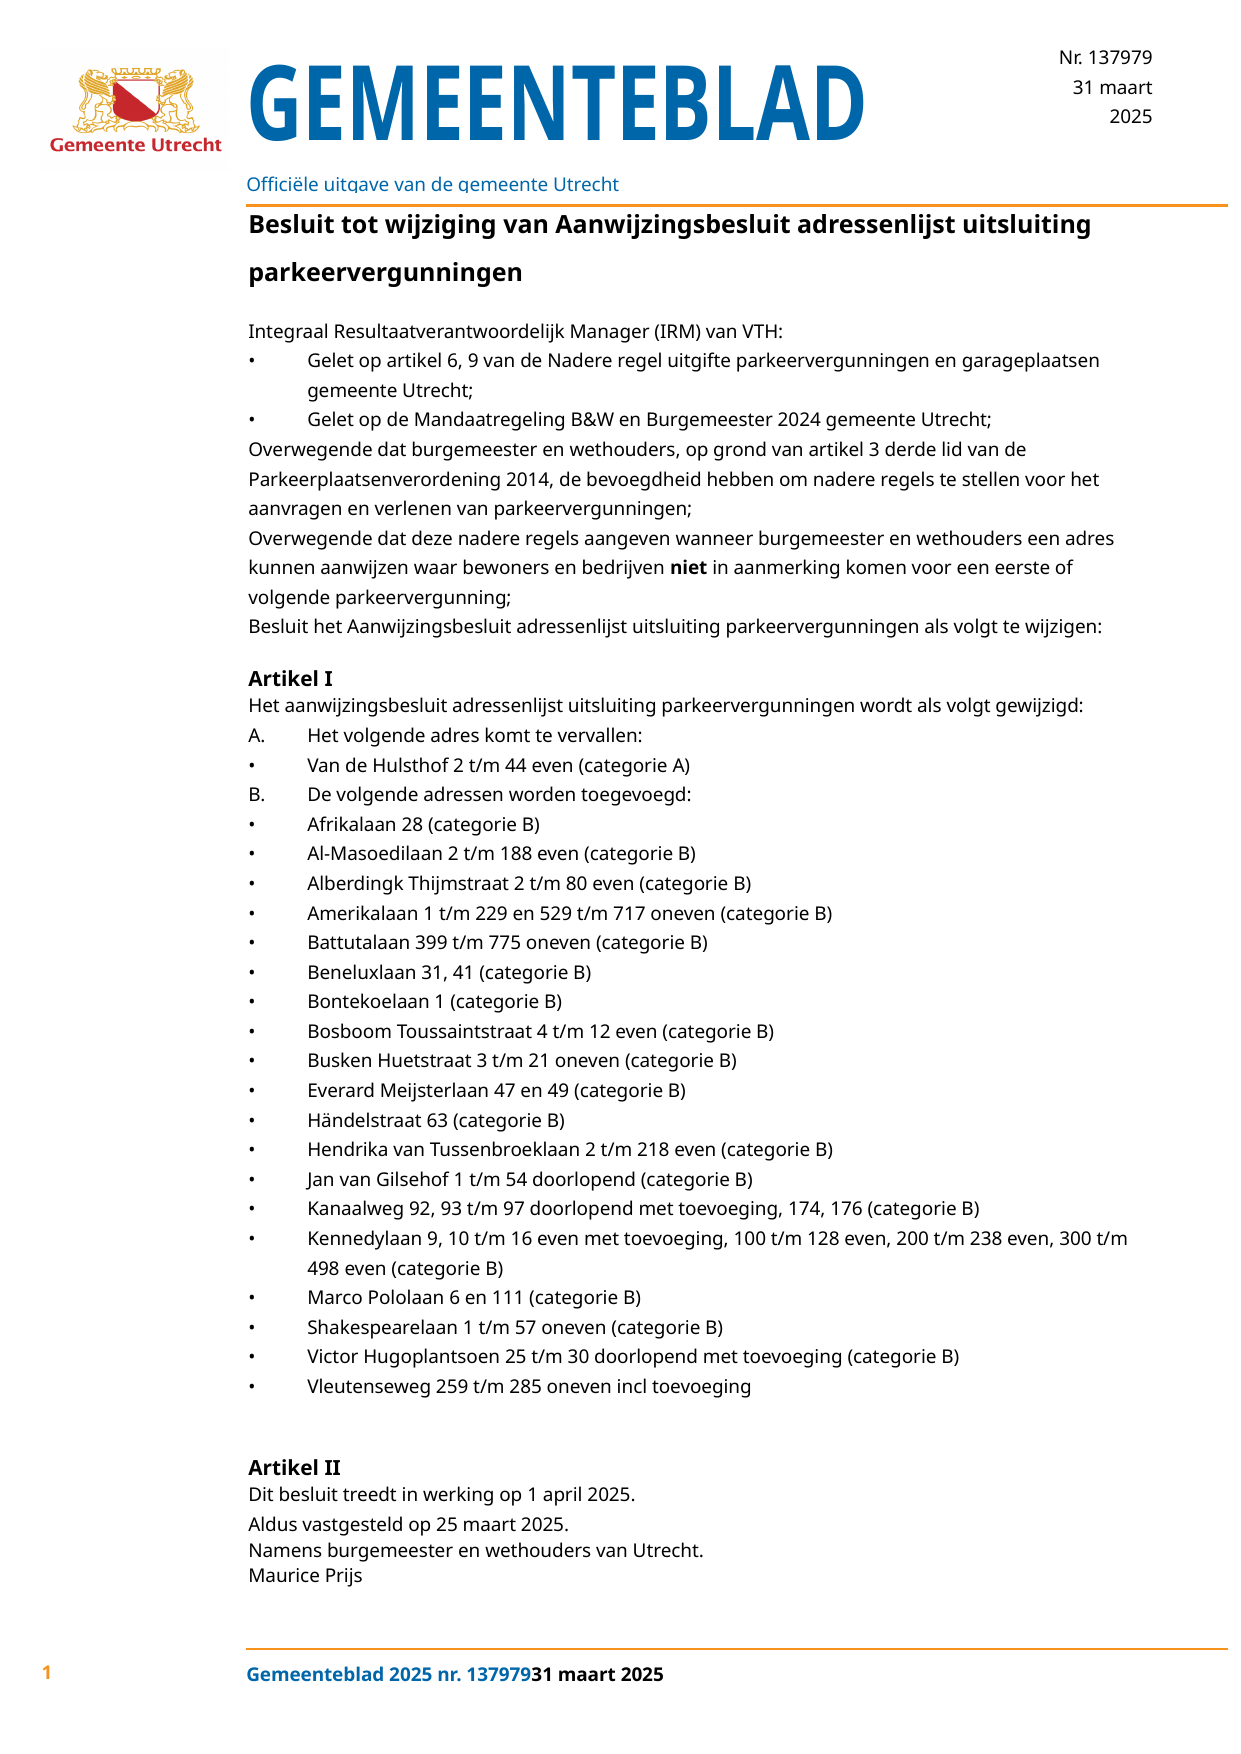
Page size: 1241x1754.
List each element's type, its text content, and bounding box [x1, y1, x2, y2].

text Overwegende dat deze nadere regels aangeven wanneer burgemeester en wethouders een adres kunnen aanwijzen waar bewoners en bedrijven niet in aanmerking komen voor een eerste of volgende parkeervergunning; [248, 525, 1152, 610]
text Besluit tot wijziging van Aanwijzingsbesluit adressenlijst uitsluiting parkeervergunningen [248, 207, 1152, 288]
list Jan van Gilsehof 1 t/m 54 doorlopend (categorie B) [248, 1166, 1152, 1192]
list Amerikalaan 1 t/m 229 en 529 t/m 717 oneven (categorie B) [248, 900, 1152, 925]
list Victor Hugoplantsoen 25 t/m 30 doorlopend met toevoeging (categorie B) [248, 1343, 1152, 1369]
list Kennedylaan 9, 10 t/m 16 even met toevoeging, 100 t/m 128 even, 200 t/m 238 even, 300 t/m 498 even (categorie B) [248, 1225, 1152, 1280]
text Dit besluit treedt in werking op 1 april 2025. [248, 1481, 1152, 1507]
list Afrikalaan 28 (categorie B) [248, 811, 1152, 837]
list Gelet op artikel 6, 9 van de Nadere regel uitgifte parkeervergunningen en garageplaatsen gemeente Utrecht; [248, 347, 1152, 403]
text Maurice Prijs [248, 1562, 1152, 1588]
text Artikel I [248, 664, 1152, 693]
list Bosboom Toussaintstraat 4 t/m 12 even (categorie B) [248, 1018, 1152, 1044]
list Al-Masoedilaan 2 t/m 188 even (categorie B) [248, 841, 1152, 866]
list Vleutenseweg 259 t/m 285 oneven incl toevoeging [248, 1373, 1152, 1399]
list Kanaalweg 92, 93 t/m 97 doorlopend met toevoeging, 174, 176 (categorie B) [248, 1196, 1152, 1221]
text Namens burgemeester en wethouders van Utrecht. [248, 1537, 1152, 1562]
picture [41, 47, 231, 172]
text Besluit het Aanwijzingsbesluit adressenlijst uitsluiting parkeervergunningen als volgt te wijzigen: [248, 614, 1152, 639]
list Busken Huetstraat 3 t/m 21 oneven (categorie B) [248, 1048, 1152, 1073]
list Everard Meijsterlaan 47 en 49 (categorie B) [248, 1077, 1152, 1103]
list Marco Pololaan 6 en 111 (categorie B) [248, 1284, 1152, 1310]
list Händelstraat 63 (categorie B) [248, 1107, 1152, 1132]
list De volgende adressen worden toegevoegd: [248, 781, 1152, 807]
list Beneluxlaan 31, 41 (categorie B) [248, 959, 1152, 984]
text Artikel II [248, 1453, 1152, 1481]
list Alberdingk Thijmstraat 2 t/m 80 even (categorie B) [248, 870, 1152, 896]
list Gelet op de Mandaatregeling B&W en Burgemeester 2024 gemeente Utrecht; [248, 407, 1152, 432]
text Het aanwijzingsbesluit adressenlijst uitsluiting parkeervergunningen wordt als volgt gewijzigd: [248, 693, 1152, 718]
text Integraal Resultaatverantwoordelijk Manager (IRM) van VTH: [248, 318, 1152, 344]
text Aldus vastgesteld op 25 maart 2025. [248, 1511, 1152, 1537]
list Shakespearelaan 1 t/m 57 oneven (categorie B) [248, 1314, 1152, 1339]
list Battutalaan 399 t/m 775 oneven (categorie B) [248, 929, 1152, 955]
text Overwegende dat burgemeester en wethouders, op grond van artikel 3 derde lid van de Parkeerplaatsenverordening 2014, de bevoegdheid hebben om nadere regels te stellen voor het aanvragen en verlenen van parkeervergunningen; [248, 436, 1152, 521]
list Van de Hulsthof 2 t/m 44 even (categorie A) [248, 752, 1152, 777]
list Het volgende adres komt te vervallen: [248, 722, 1152, 748]
list Bontekoelaan 1 (categorie B) [248, 988, 1152, 1014]
list Hendrika van Tussenbroeklaan 2 t/m 218 even (categorie B) [248, 1136, 1152, 1162]
